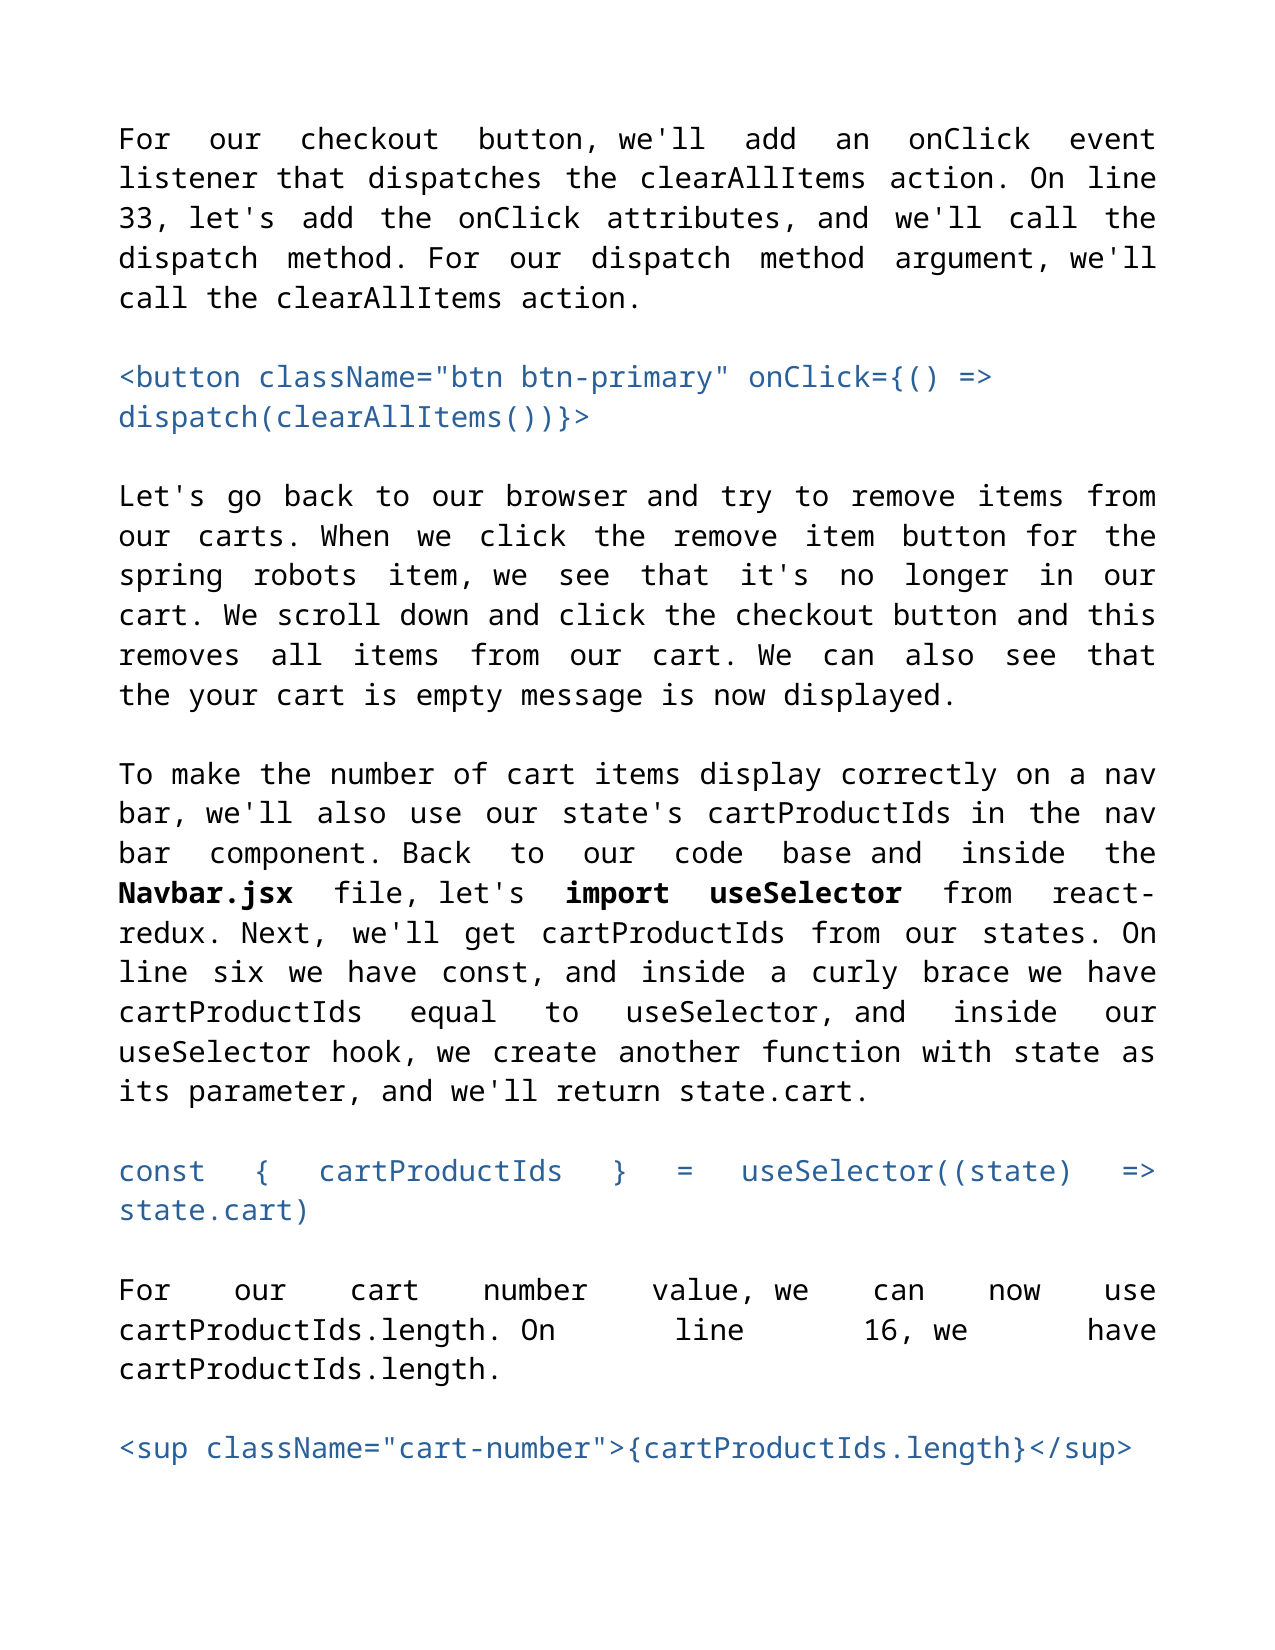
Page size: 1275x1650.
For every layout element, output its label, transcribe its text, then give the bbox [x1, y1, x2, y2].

text <sup className="cart-number">{cartProductIds.length}</sup> [118, 1428, 1157, 1467]
text To make the number of cart items display correctly on a nav bar, we'll also use our state's cartProductIds in the nav bar component. Back to our code base and inside the Navbar.jsx file, let's import useSelector from react-redux. Next, we'll get cartProductIds from our states. On line six we have const, and inside a curly brace we have cartProductIds equal to useSelector, and inside our useSelector hook, we create another function with state as its parameter, and we'll return state.cart. [118, 753, 1157, 1110]
text For our cart number value, we can now use cartProductIds.length. On line 16, we have cartProductIds.length. [118, 1269, 1157, 1388]
text For our checkout button, we'll add an onClick event listener that dispatches the clearAllItems action. On line 33, let's add the onClick attributes, and we'll call the dispatch method. For our dispatch method argument, we'll call the clearAllItems action. [118, 118, 1157, 317]
text Let's go back to our browser and try to remove items from our carts. When we click the remove item button for the spring robots item, we see that it's no longer in our cart. We scroll down and click the checkout button and this removes all items from our cart. We can also see that the your cart is empty message is now displayed. [118, 475, 1157, 713]
text <button className="btn btn-primary" onClick={() => dispatch(clearAllItems())}> [118, 356, 1157, 436]
text const { cartProductIds } = useSelector((state) => state.cart) [118, 1150, 1157, 1229]
